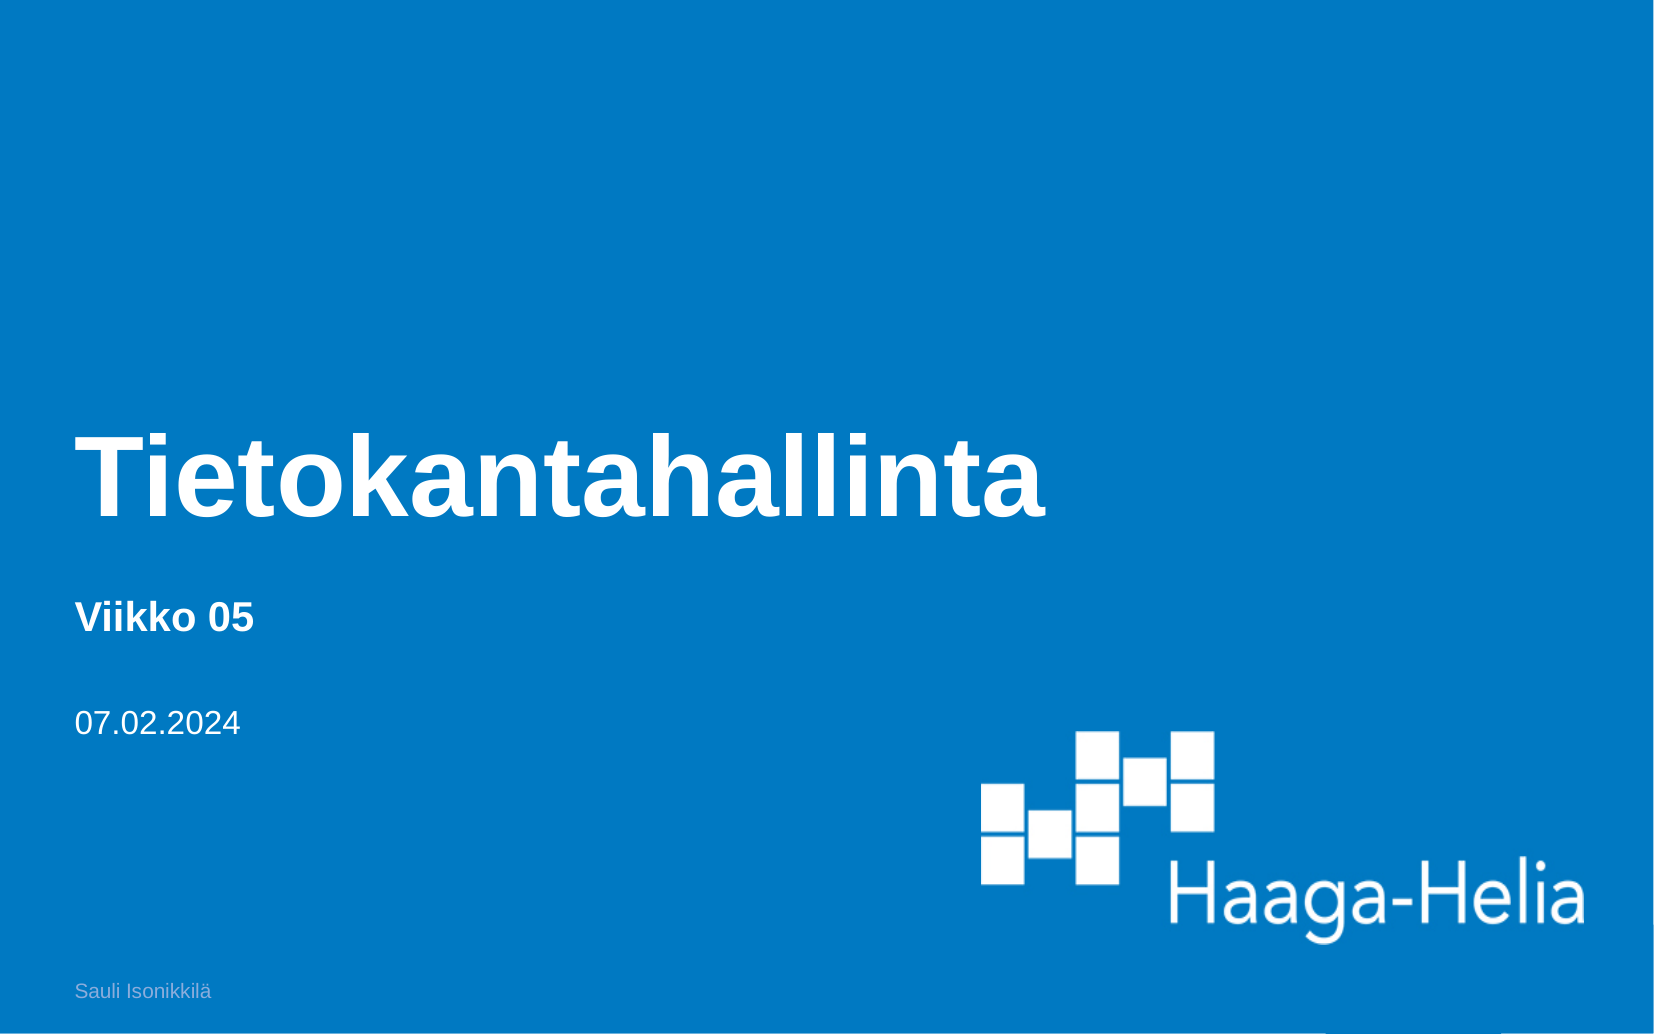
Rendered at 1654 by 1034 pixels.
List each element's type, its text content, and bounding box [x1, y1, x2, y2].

slide_number 07.02.2024 [74, 685, 486, 741]
picture [981, 731, 1584, 945]
list Viikko 05 [74, 595, 1584, 684]
footer Sauli Isonikkilä [74, 947, 1326, 1003]
title Tietokantahallinta [74, 267, 1584, 540]
